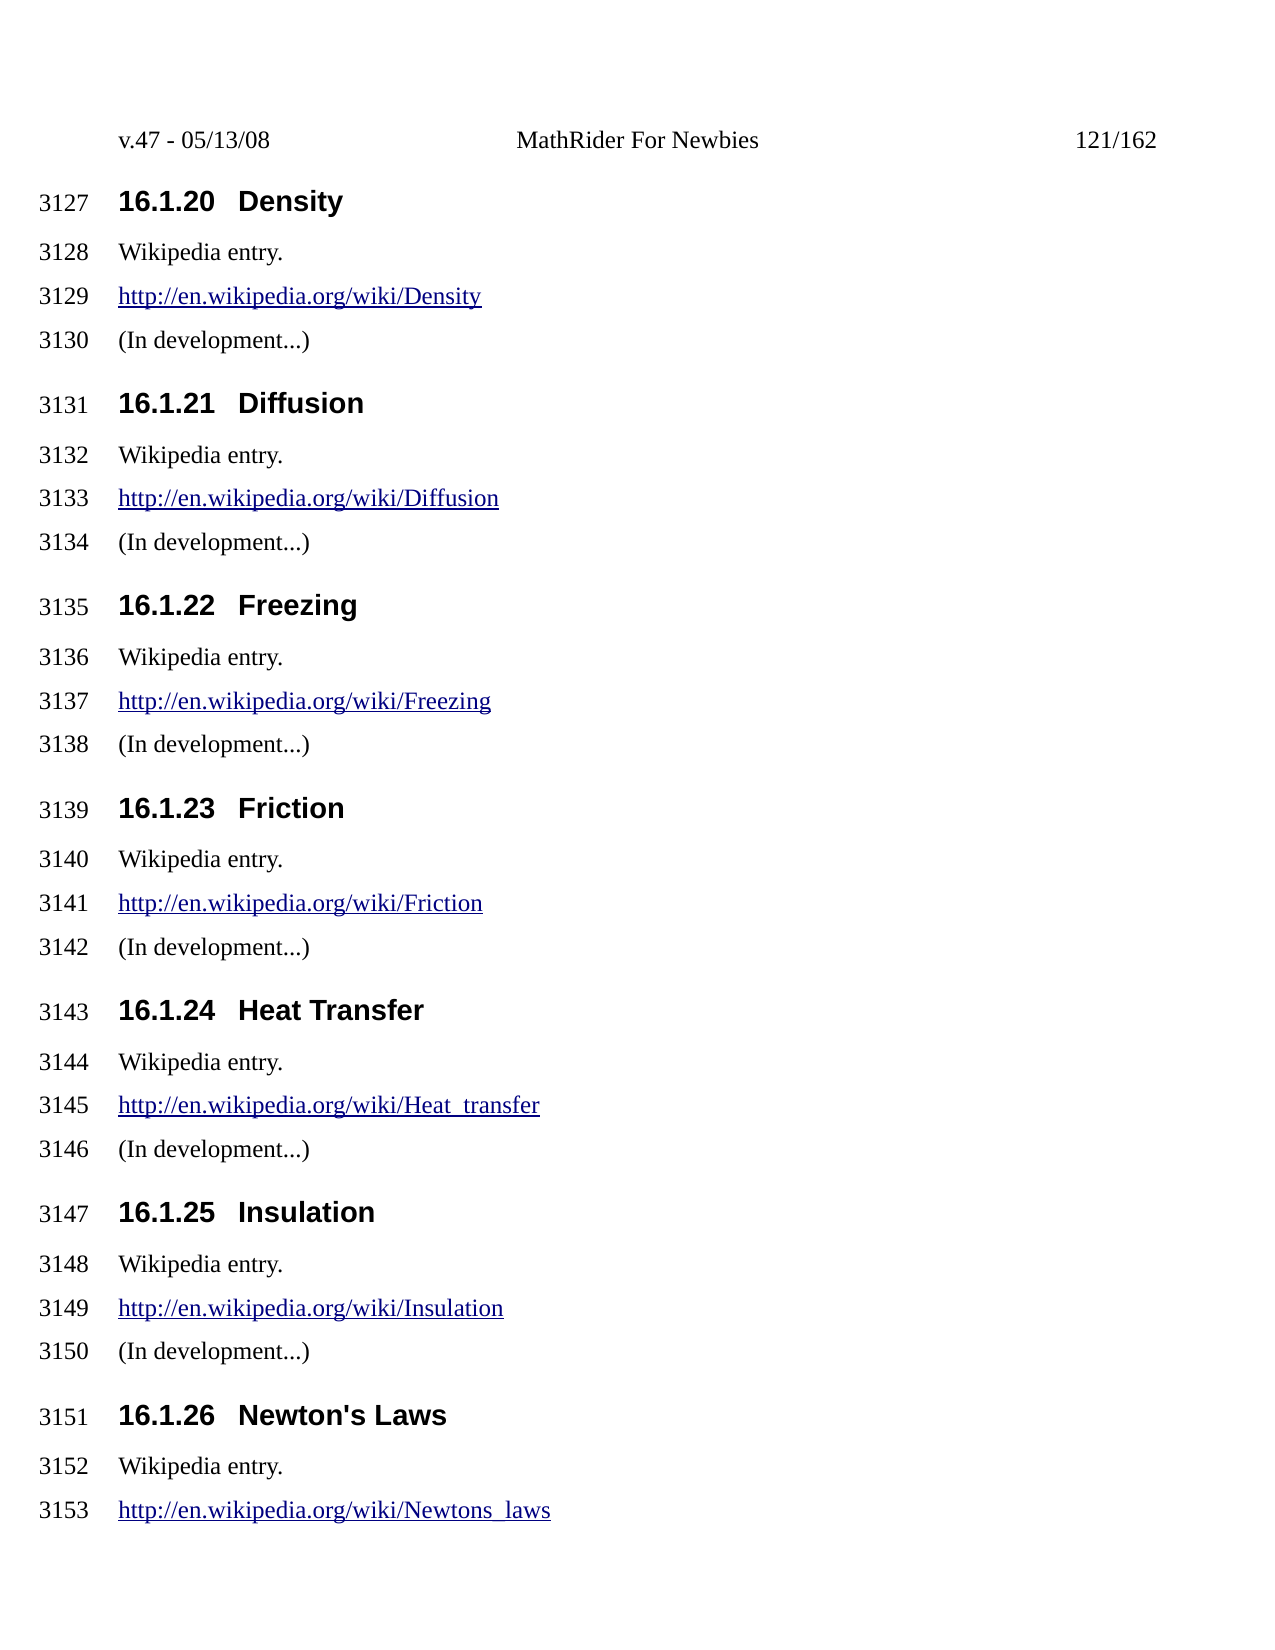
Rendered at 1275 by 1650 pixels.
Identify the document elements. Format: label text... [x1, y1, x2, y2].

text Wikipedia entry. [118, 1451, 1157, 1480]
text http://en.wikipedia.org/wiki/Newtons_laws [118, 1495, 1157, 1524]
text (In development...) [118, 1336, 1157, 1365]
subtitle Newton's Laws [118, 1398, 1157, 1431]
text (In development...) [118, 527, 1157, 556]
text http://en.wikipedia.org/wiki/Heat_transfer [118, 1090, 1157, 1119]
subtitle Insulation [118, 1195, 1157, 1229]
text (In development...) [118, 729, 1157, 758]
text (In development...) [118, 1134, 1157, 1163]
text Wikipedia entry. [118, 1047, 1157, 1075]
text Wikipedia entry. [118, 844, 1157, 873]
subtitle Friction [118, 791, 1157, 824]
text http://en.wikipedia.org/wiki/Diffusion [118, 483, 1157, 512]
text http://en.wikipedia.org/wiki/Freezing [118, 686, 1157, 714]
text http://en.wikipedia.org/wiki/Friction [118, 888, 1157, 917]
text http://en.wikipedia.org/wiki/Insulation [118, 1293, 1157, 1321]
subtitle Density [118, 184, 1157, 217]
text (In development...) [118, 932, 1157, 961]
text Wikipedia entry. [118, 642, 1157, 671]
text Wikipedia entry. [118, 1249, 1157, 1278]
subtitle Freezing [118, 588, 1157, 622]
text Wikipedia entry. [118, 237, 1157, 266]
text http://en.wikipedia.org/wiki/Density [118, 281, 1157, 310]
text Wikipedia entry. [118, 440, 1157, 468]
subtitle Heat Transfer [118, 993, 1157, 1027]
subtitle Diffusion [118, 386, 1157, 420]
text (In development...) [118, 325, 1157, 354]
